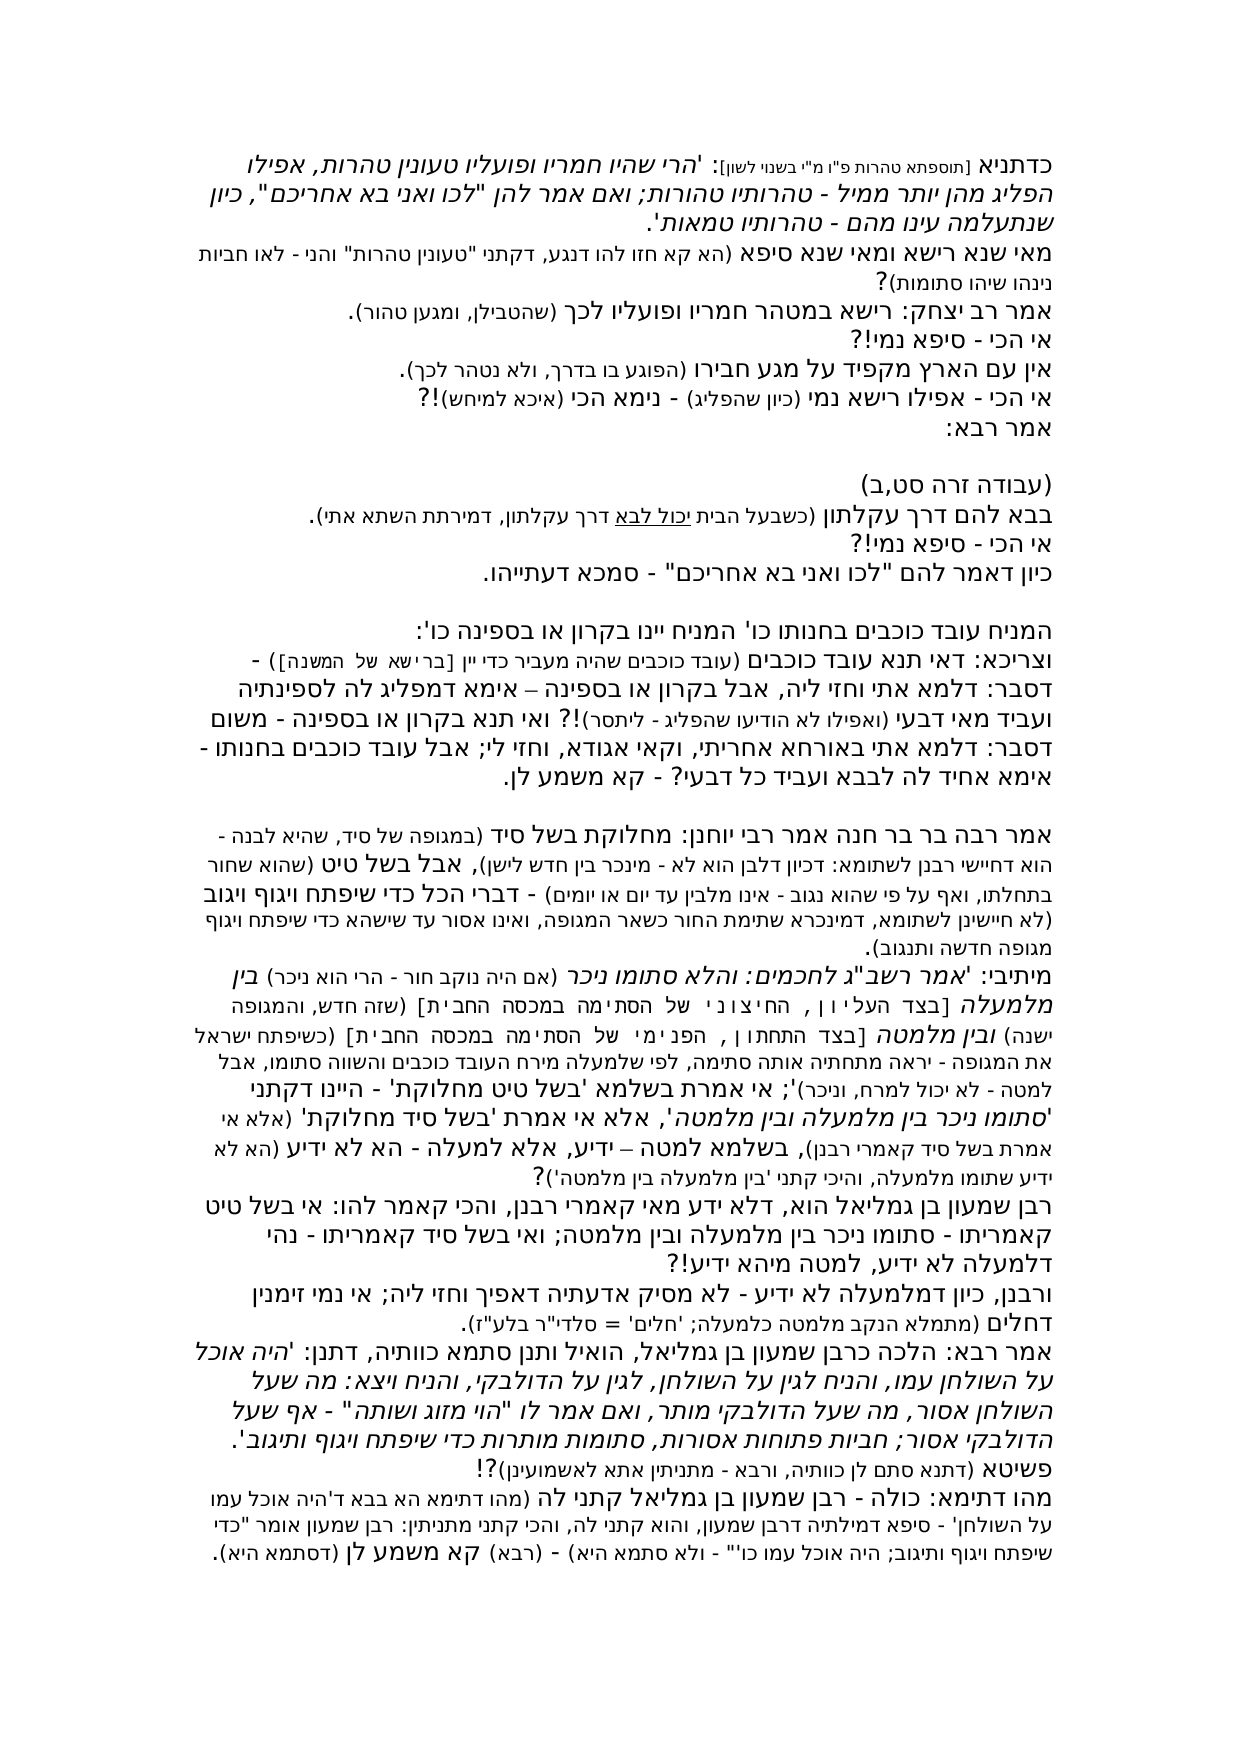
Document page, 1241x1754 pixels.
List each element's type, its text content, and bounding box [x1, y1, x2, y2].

text מיתיבי: 'אמר רשב"ג לחכמים: והלא סתומו ניכר (אם היה נוקב חור - הרי הוא ניכר) בין מלמעלה [בצד העליון, החיצוני של הסתימה במכסה החבית] (שזה חדש, והמגופה ישנה) ובין מלמטה [בצד התחתון, הפנימי של הסתימה במכסה החבית] (כשיפתח ישראל את המגופה - יראה מתחתיה אותה סתימה, לפי שלמעלה מירח העובד כוכבים והשווה סתומו, אבל למטה - לא יכול למרח, וניכר)'; אי אמרת בשלמא 'בשל טיט מחלוקת' - היינו דקתני 'סתומו ניכר בין מלמעלה ובין מלמטה', אלא אי אמרת 'בשל סיד מחלוקת' (אלא אי אמרת בשל סיד קאמרי רבנן), בשלמא למטה – ידיע, אלא למעלה - הא לא ידיע (הא לא ידיע שתומו מלמעלה, והיכי קתני 'בין מלמעלה בין מלמטה')? [187, 961, 1053, 1191]
text מהו דתימא: כולה - רבן שמעון בן גמליאל קתני לה (מהו דתימא הא בבא ד'היה אוכל עמו על השולחן' - סיפא דמילתיה דרבן שמעון, והוא קתני לה, והכי קתני מתניתין: רבן שמעון אומר "כדי שיפתח ויגוף ותיגוב; היה אוכל עמו כו'" - ולא סתמא היא) - (רבא) קא משמע לן (דסתמא היא). [187, 1483, 1053, 1566]
text אמר רבה בר בר חנה אמר רבי יוחנן: מחלוקת בשל סיד (במגופה של סיד, שהיא לבנה - הוא דחיישי רבנן לשתומא: דכיון דלבן הוא לא - מינכר בין חדש לישן), אבל בשל טיט (שהוא שחור בתחלתו, ואף על פי שהוא נגוב - אינו מלבין עד יום או יומים) - דברי הכל כדי שיפתח ויגוף ויגוב (לא חיישינן לשתומא, דמינכרא שתימת החור כשאר המגופה, ואינו אסור עד שישהא כדי שיפתח ויגוף מגופה חדשה ותנגוב). [187, 820, 1053, 961]
text וצריכא: דאי תנא עובד כוכבים (עובד כוכבים שהיה מעביר כדי יין [ברישא של המשנה]) - דסבר: דלמא אתי וחזי ליה, אבל בקרון או בספינה – אימא דמפליג לה לספינתיה ועביד מאי דבעי (ואפילו לא הודיעו שהפליג - ליתסר)!? ואי תנא בקרון או בספינה - משום דסבר: דלמא אתי באורחא אחריתי, וקאי אגודא, וחזי לי; אבל עובד כוכבים בחנותו - אימא אחיד לה לבבא ועביד כל דבעי? - קא משמע לן. [187, 645, 1053, 791]
text (עבודה זרה סט,ב) [187, 471, 1053, 500]
text אין עם הארץ מקפיד על מגע חבירו (הפוגע בו בדרך, ולא נטהר לכך). [187, 354, 1053, 383]
text אמר רבא: הלכה כרבן שמעון בן גמליאל, הואיל ותנן סתמא כוותיה, דתנן: 'היה אוכל על השולחן עמו, והניח לגין על השולחן, לגין על הדולבקי, והניח ויצא: מה שעל השולחן אסור, מה שעל הדולבקי מותר, ואם אמר לו "הוי מזוג ושותה" - אף שעל הדולבקי אסור; חביות פתוחות אסורות, סתומות מותרות כדי שיפתח ויגוף ותיגוב'. [187, 1337, 1053, 1454]
text כדתניא [תוספתא טהרות פ"ו מ"י בשנוי לשון]: 'הרי שהיו חמריו ופועליו טעונין טהרות, אפילו הפליג מהן יותר ממיל - טהרותיו טהורות; ואם אמר להן "לכו ואני בא אחריכם", כיון שנתעלמה עינו מהם - טהרותיו טמאות'. [187, 150, 1053, 238]
text בבא להם דרך עקלתון (כשבעל הבית יכול לבא דרך עקלתון, דמירתת השתא אתי). [187, 500, 1053, 529]
text אי הכי - אפילו רישא נמי (כיון שהפליג) - נימא הכי (איכא למיחש)!? [187, 383, 1053, 413]
text אמר רבא: [187, 413, 1053, 442]
text אי הכי - סיפא נמי!? [187, 325, 1053, 354]
text מאי שנא רישא ומאי שנא סיפא (הא קא חזו להו דנגע, דקתני "טעונין טהרות" והני - לאו חביות נינהו שיהו סתומות)? [187, 238, 1053, 296]
text כיון דאמר להם "לכו ואני בא אחריכם" - סמכא דעתייהו. [187, 558, 1053, 587]
text רבן שמעון בן גמליאל הוא, דלא ידע מאי קאמרי רבנן, והכי קאמר להו: אי בשל טיט קאמריתו - סתומו ניכר בין מלמעלה ובין מלמטה; ואי בשל סיד קאמריתו - נהי דלמעלה לא ידיע, למטה מיהא ידיע!? [187, 1191, 1053, 1279]
text אי הכי - סיפא נמי!? [187, 529, 1053, 558]
text המניח עובד כוכבים בחנותו כו' המניח יינו בקרון או בספינה כו': [187, 616, 1053, 645]
text אמר רב יצחק: רישא במטהר חמריו ופועליו לכך (שהטבילן, ומגען טהור). [187, 296, 1053, 325]
text פשיטא (דתנא סתם לן כוותיה, ורבא - מתניתין אתא לאשמועינן)?! [187, 1454, 1053, 1483]
text ורבנן, כיון דמלמעלה לא ידיע - לא מסיק אדעתיה דאפיך וחזי ליה; אי נמי זימנין דחלים (מתמלא הנקב מלמטה כלמעלה; 'חלים' = סלדי"ר בלע"ז). [187, 1279, 1053, 1337]
